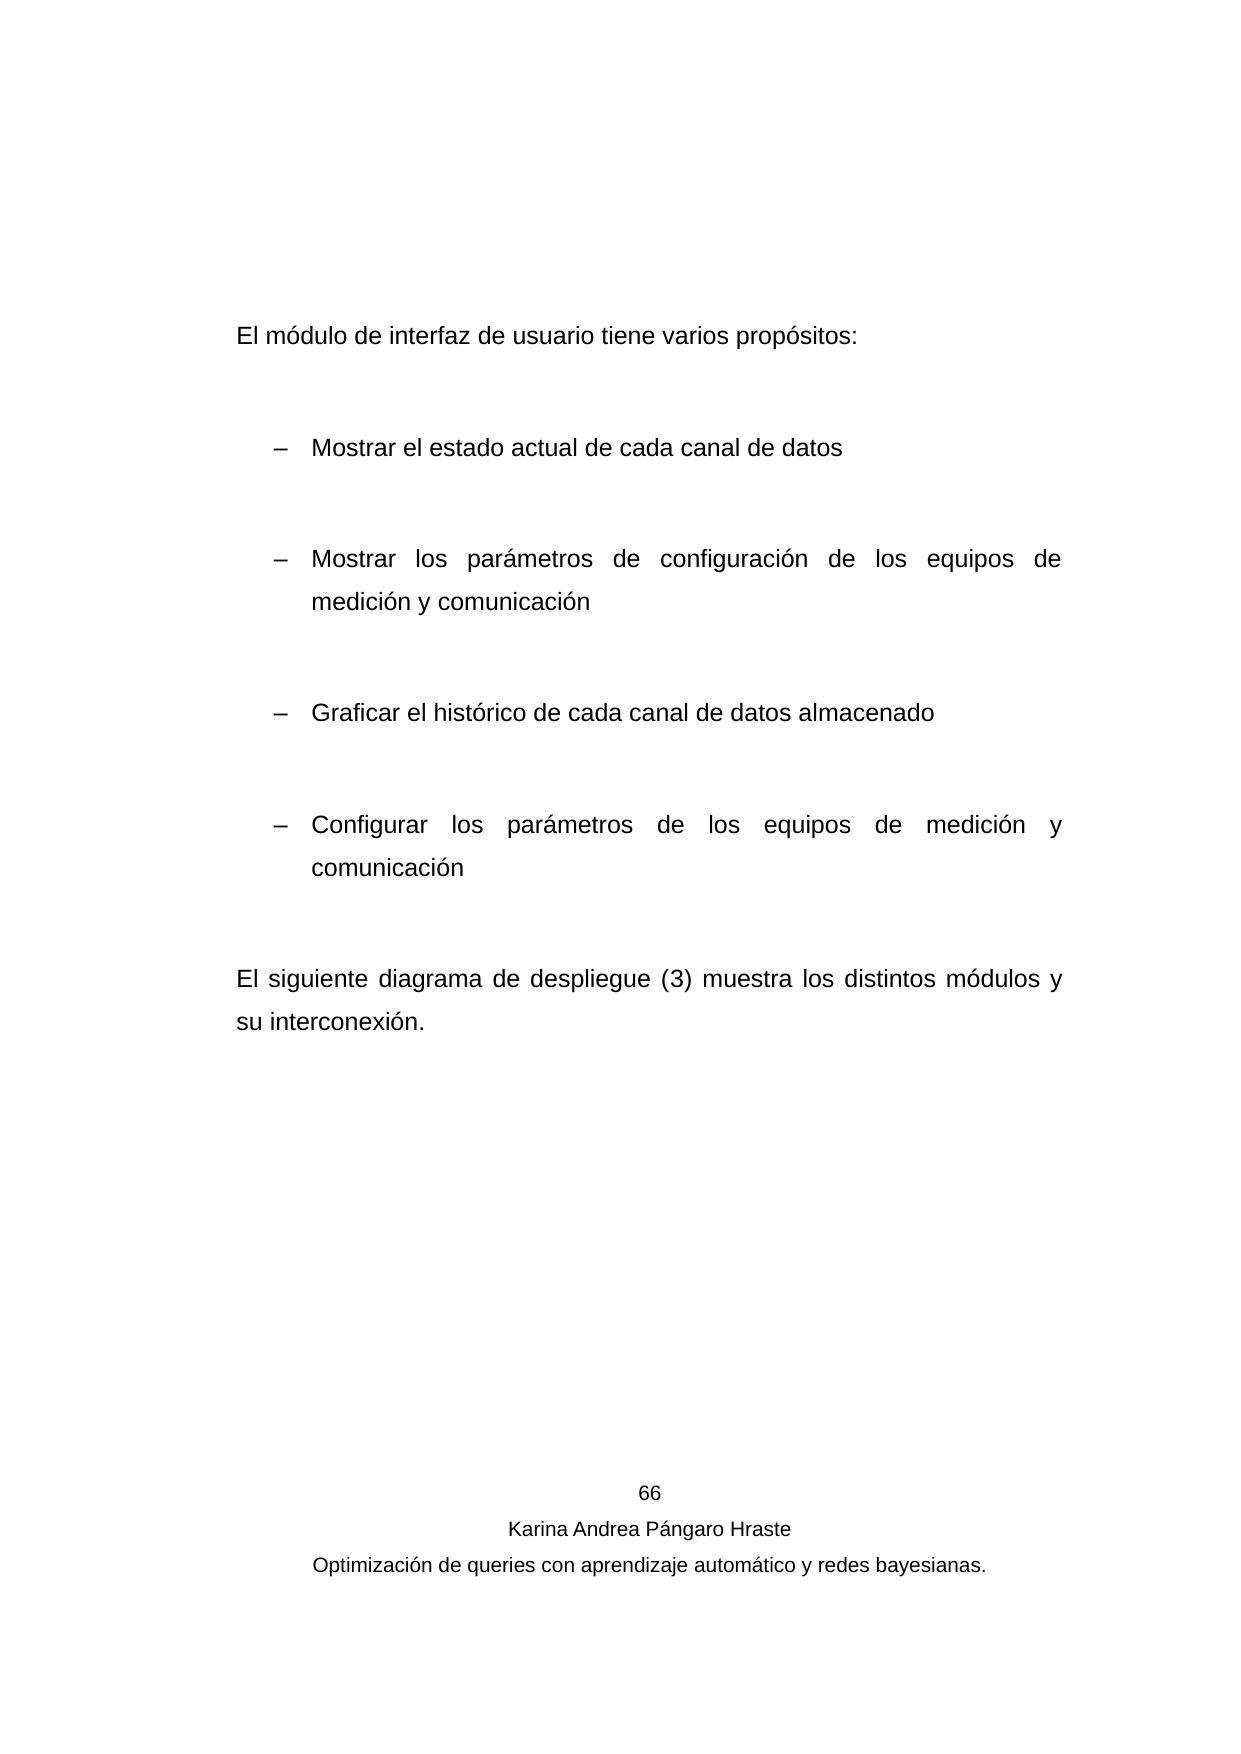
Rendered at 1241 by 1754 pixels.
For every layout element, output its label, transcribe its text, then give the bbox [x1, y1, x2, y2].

text El módulo de interfaz de usuario tiene varios propósitos: [236, 321, 1063, 350]
text El siguiente diagrama de despliegue (3) muestra los distintos módulos y su interconexión. [236, 964, 1063, 1036]
list Graficar el histórico de cada canal de datos almacenado [274, 698, 1063, 727]
list Mostrar los parámetros de configuración de los equipos de medición y comunicación [274, 544, 1063, 616]
list Configurar los parámetros de los equipos de medición y comunicación [274, 810, 1063, 882]
list Mostrar el estado actual de cada canal de datos [274, 433, 1063, 461]
